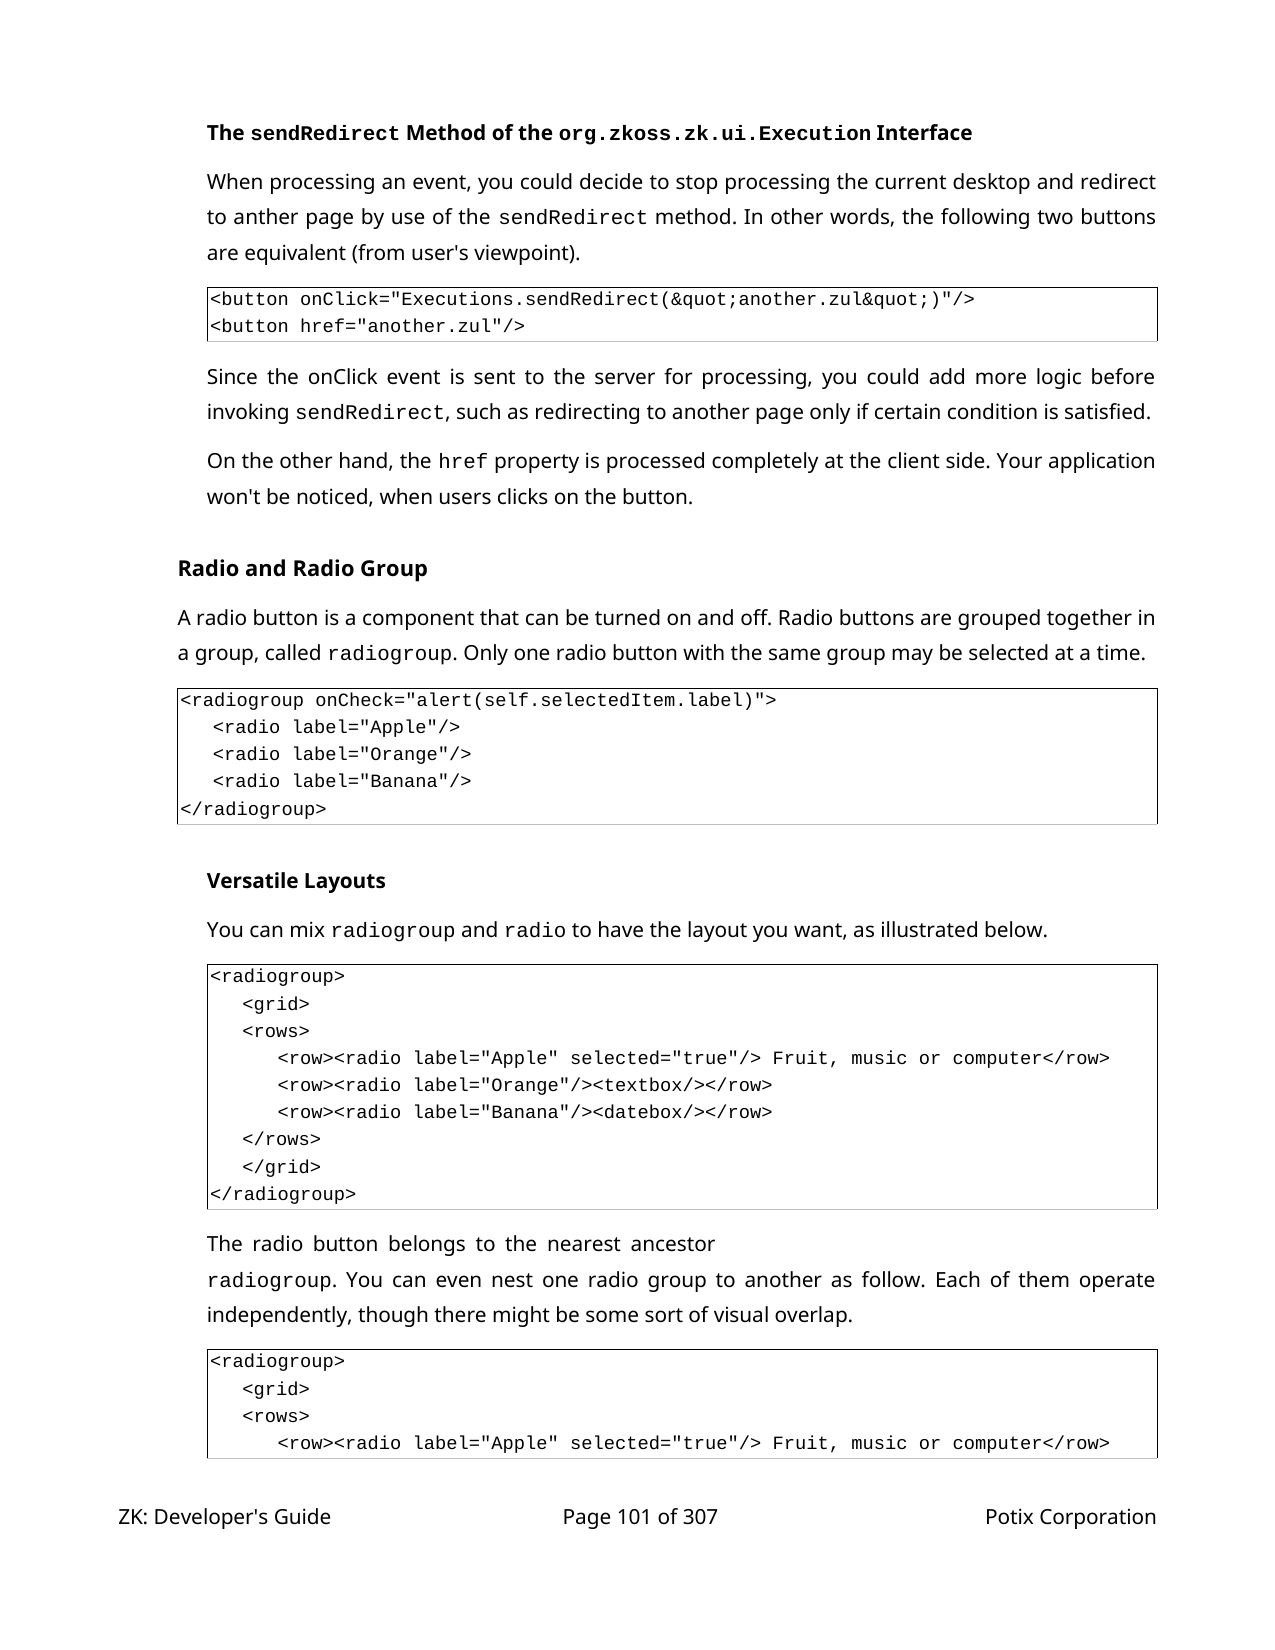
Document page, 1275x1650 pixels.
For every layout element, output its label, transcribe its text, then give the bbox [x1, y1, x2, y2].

text <button href="another.zul"/> [208, 314, 1157, 341]
text <grid> [208, 991, 1157, 1016]
subtitle The sendRedirect Method of the org.zkoss.zk.ui.Execution Interface [207, 118, 1157, 147]
text You can mix radiogroup and radio to have the layout you want, as illustrated below. [207, 915, 1157, 943]
text <button onClick="Executions.sendRedirect(&quot;another.zul&quot;)"/> [208, 288, 1157, 311]
text <grid> [208, 1376, 1157, 1401]
text </radiogroup> [178, 796, 1157, 824]
text <row><radio label="Banana"/><datebox/></row> [208, 1100, 1157, 1124]
text <radio label="Banana"/> [178, 769, 1157, 793]
text A radio button is a component that can be turned on and off. Radio buttons are grouped together in a group, called radiogroup. Only one radio button with the same group may be selected at a time. [177, 603, 1157, 667]
text Since the onClick event is sent to the server for processing, you could add more logic before invoking sendRedirect, such as redirecting to another page only if certain condition is satisfied. [207, 362, 1157, 426]
subtitle Radio and Radio Group [177, 553, 1157, 583]
text When processing an event, you could decide to stop processing the current desktop and redirect to anther page by use of the sendRedirect method. In other words, the following two buttons are equivalent (from user's viewpoint). [207, 167, 1157, 266]
text </grid> [208, 1154, 1157, 1179]
text On the other hand, the href property is processed completely at the client side. Your application won't be noticed, when users clicks on the button. [207, 446, 1157, 510]
text The radio button belongs to the nearest ancestor radiogroup. You can even nest one radio group to another as follow. Each of them operate independently, though there might be some sort of visual overlap. [207, 1229, 1157, 1328]
text <radio label="Apple"/> [178, 715, 1157, 739]
text <radio label="Orange"/> [178, 742, 1157, 766]
text <radiogroup> [208, 1350, 1157, 1373]
text <rows> [208, 1403, 1157, 1428]
text </rows> [208, 1127, 1157, 1152]
text <radiogroup> [208, 965, 1157, 988]
text <rows> [208, 1018, 1157, 1043]
text <row><radio label="Apple" selected="true"/> Fruit, music or computer</row> [208, 1431, 1157, 1458]
text <row><radio label="Apple" selected="true"/> Fruit, music or computer</row> [208, 1046, 1157, 1070]
subtitle Versatile Layouts [207, 866, 1157, 894]
text <radiogroup onCheck="alert(self.selectedItem.label)"> [178, 689, 1157, 712]
text </radiogroup> [208, 1182, 1157, 1209]
text <row><radio label="Orange"/><textbox/></row> [208, 1073, 1157, 1097]
